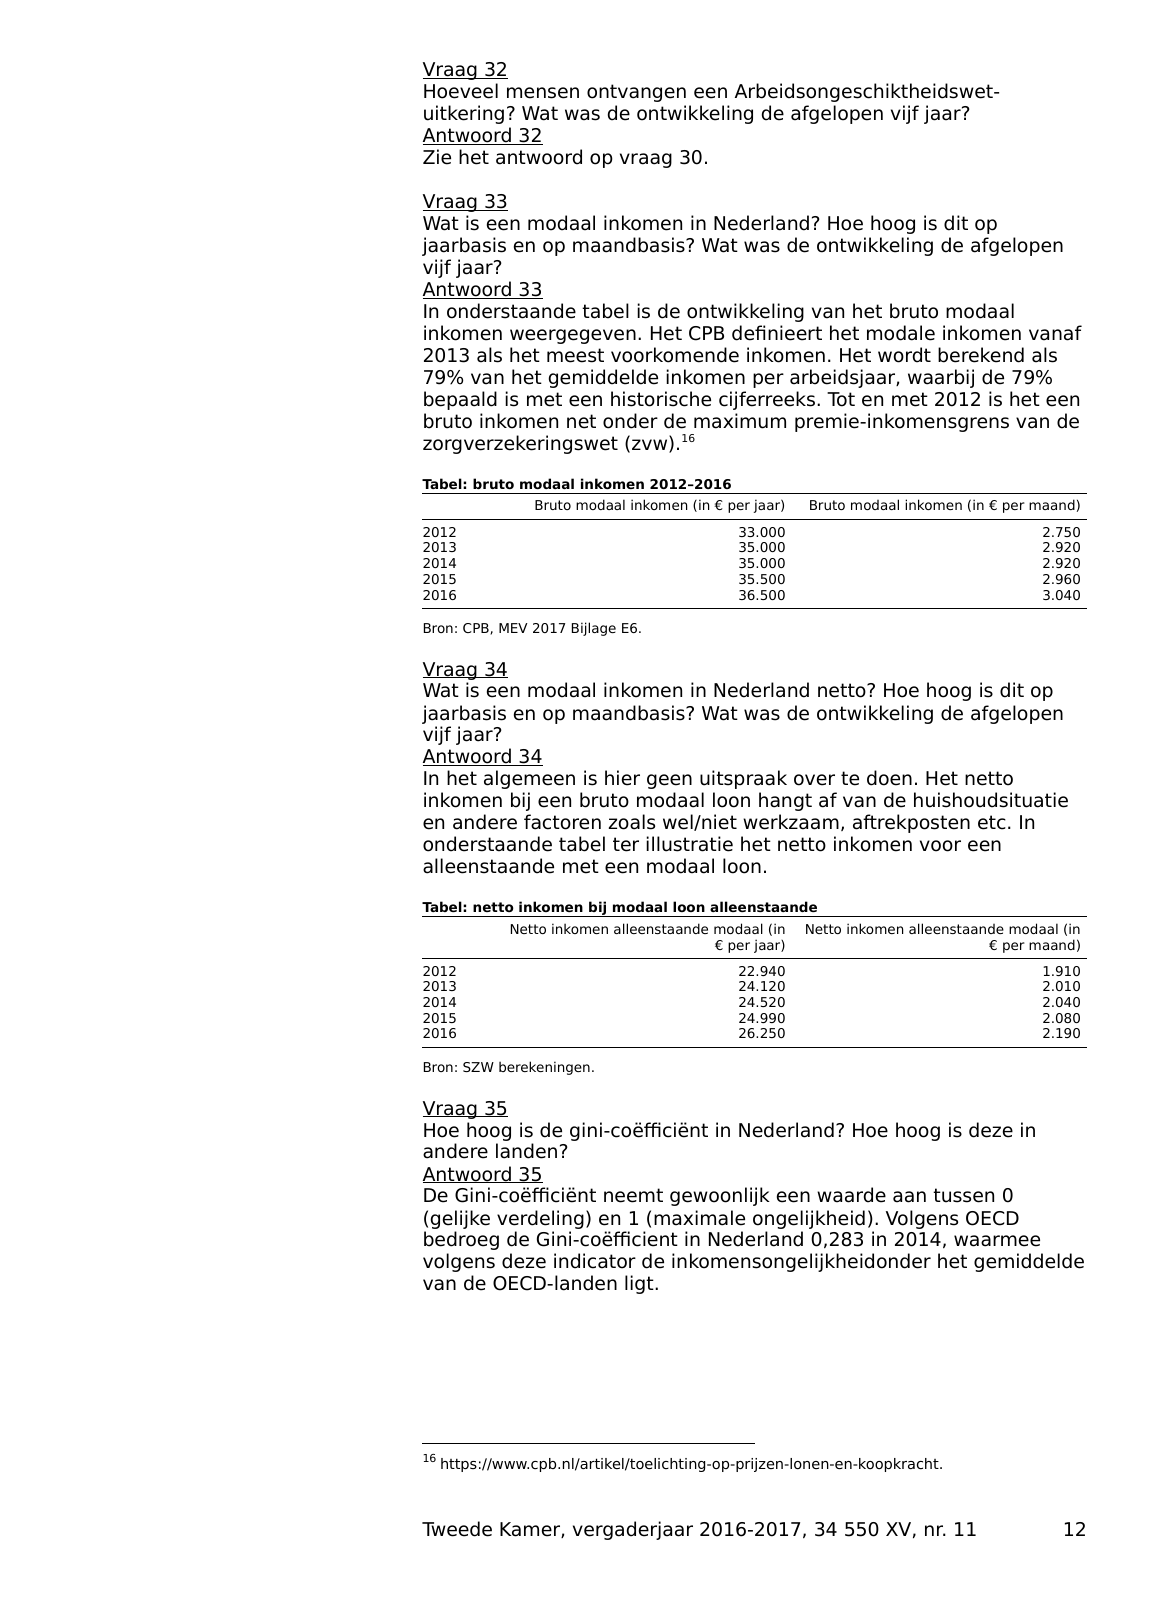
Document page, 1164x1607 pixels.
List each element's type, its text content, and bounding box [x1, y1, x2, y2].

table_cell [422, 494, 496, 519]
table_cell Bruto modaal inkomen (in € per jaar) [496, 494, 791, 519]
table_cell Bron: SZW berekeningen. [422, 1048, 1087, 1075]
table_cell 1.910 [791, 959, 1087, 979]
table_cell 24.120 [496, 979, 791, 995]
table_cell 2016 [422, 587, 496, 608]
text Vraag 33 [422, 191, 1087, 213]
table_cell 24.520 [496, 995, 791, 1011]
text Hoe hoog is de gini-coëfficiënt in Nederland? Hoe hoog is deze in andere landen? [422, 1119, 1087, 1163]
table_cell Bron: CPB, MEV 2017 Bijlage E6. [422, 609, 1087, 636]
table_cell Netto inkomen alleenstaande modaal (in € per jaar) [496, 917, 791, 958]
table_cell 2015 [422, 572, 496, 587]
table_cell 36.500 [496, 587, 791, 608]
table_cell [422, 917, 496, 958]
text Antwoord 35 [422, 1163, 1087, 1185]
table_header Tabel: netto inkomen bij modaal loon alleenstaande [422, 900, 1087, 916]
text In het algemeen is hier geen uitspraak over te doen. Het netto inkomen bij een bruto modaal loon hangt af van de huishoudsituatie en andere factoren zoals wel/niet werkzaam, aftrekposten etc. In onderstaande tabel ter illustratie het netto inkomen voor een alleenstaande met een modaal loon. [422, 768, 1087, 878]
text Vraag 34 [422, 658, 1087, 680]
table_cell Netto inkomen alleenstaande modaal (in € per maand) [791, 917, 1087, 958]
table_cell 2.750 [791, 520, 1087, 540]
table_cell 2.190 [791, 1026, 1087, 1047]
table_cell 3.040 [791, 587, 1087, 608]
table_cell 2016 [422, 1026, 496, 1047]
table_cell 26.250 [496, 1026, 791, 1047]
table_cell 2014 [422, 995, 496, 1011]
table_cell 2014 [422, 556, 496, 572]
table_cell 35.000 [496, 540, 791, 556]
table_cell 33.000 [496, 520, 791, 540]
table_header Tabel: bruto modaal inkomen 2012–2016 [422, 477, 1087, 492]
text Antwoord 33 [422, 279, 1087, 301]
table_cell 2.960 [791, 572, 1087, 587]
text De Gini-coëfficiënt neemt gewoonlijk een waarde aan tussen 0 (gelijke verdeling) en 1 (maximale ongelijkheid). Volgens OECD bedroeg de Gini-coëfficient in Nederland 0,283 in 2014, waarmee volgens deze indicator de inkomensongelijkheidonder het gemiddelde van de OECD-landen ligt. [422, 1185, 1087, 1295]
text https://www.cpb.nl/artikel/toelichting-op-prijzen-lonen-en-koopkracht. [422, 1452, 1087, 1474]
table_cell 22.940 [496, 959, 791, 979]
table_cell 2.920 [791, 540, 1087, 556]
table_cell 2012 [422, 959, 496, 979]
table_cell 2.080 [791, 1011, 1087, 1026]
text Zie het antwoord op vraag 30. [422, 147, 1087, 169]
table_cell 2012 [422, 520, 496, 540]
table_cell Bruto modaal inkomen (in € per maand) [791, 494, 1087, 519]
text Antwoord 34 [422, 746, 1087, 768]
text Hoeveel mensen ontvangen een Arbeidsongeschiktheidswet-uitkering? Wat was de ontwikkeling de afgelopen vijf jaar? [422, 81, 1087, 125]
table_cell 24.990 [496, 1011, 791, 1026]
text Vraag 32 [422, 59, 1087, 81]
table_cell 2.040 [791, 995, 1087, 1011]
table_cell 2013 [422, 979, 496, 995]
text Antwoord 32 [422, 125, 1087, 147]
table_cell 2015 [422, 1011, 496, 1026]
text Vraag 35 [422, 1097, 1087, 1119]
text Wat is een modaal inkomen in Nederland netto? Hoe hoog is dit op jaarbasis en op maandbasis? Wat was de ontwikkeling de afgelopen vijf jaar? [422, 680, 1087, 746]
table_cell 35.000 [496, 556, 791, 572]
table_cell 35.500 [496, 572, 791, 587]
text In onderstaande tabel is de ontwikkeling van het bruto modaal inkomen weergegeven. Het CPB definieert het modale inkomen vanaf 2013 als het meest voorkomende inkomen. Het wordt berekend als 79% van het gemiddelde inkomen per arbeidsjaar, waarbij de 79% bepaald is met een historische cijferreeks. Tot en met 2012 is het een bruto inkomen net onder de maximum premie-inkomensgrens van de zorgverzekeringswet (zvw). [422, 301, 1087, 455]
table_cell 2013 [422, 540, 496, 556]
text Wat is een modaal inkomen in Nederland? Hoe hoog is dit op jaarbasis en op maandbasis? Wat was de ontwikkeling de afgelopen vijf jaar? [422, 213, 1087, 279]
table_cell 2.920 [791, 556, 1087, 572]
table_cell 2.010 [791, 979, 1087, 995]
